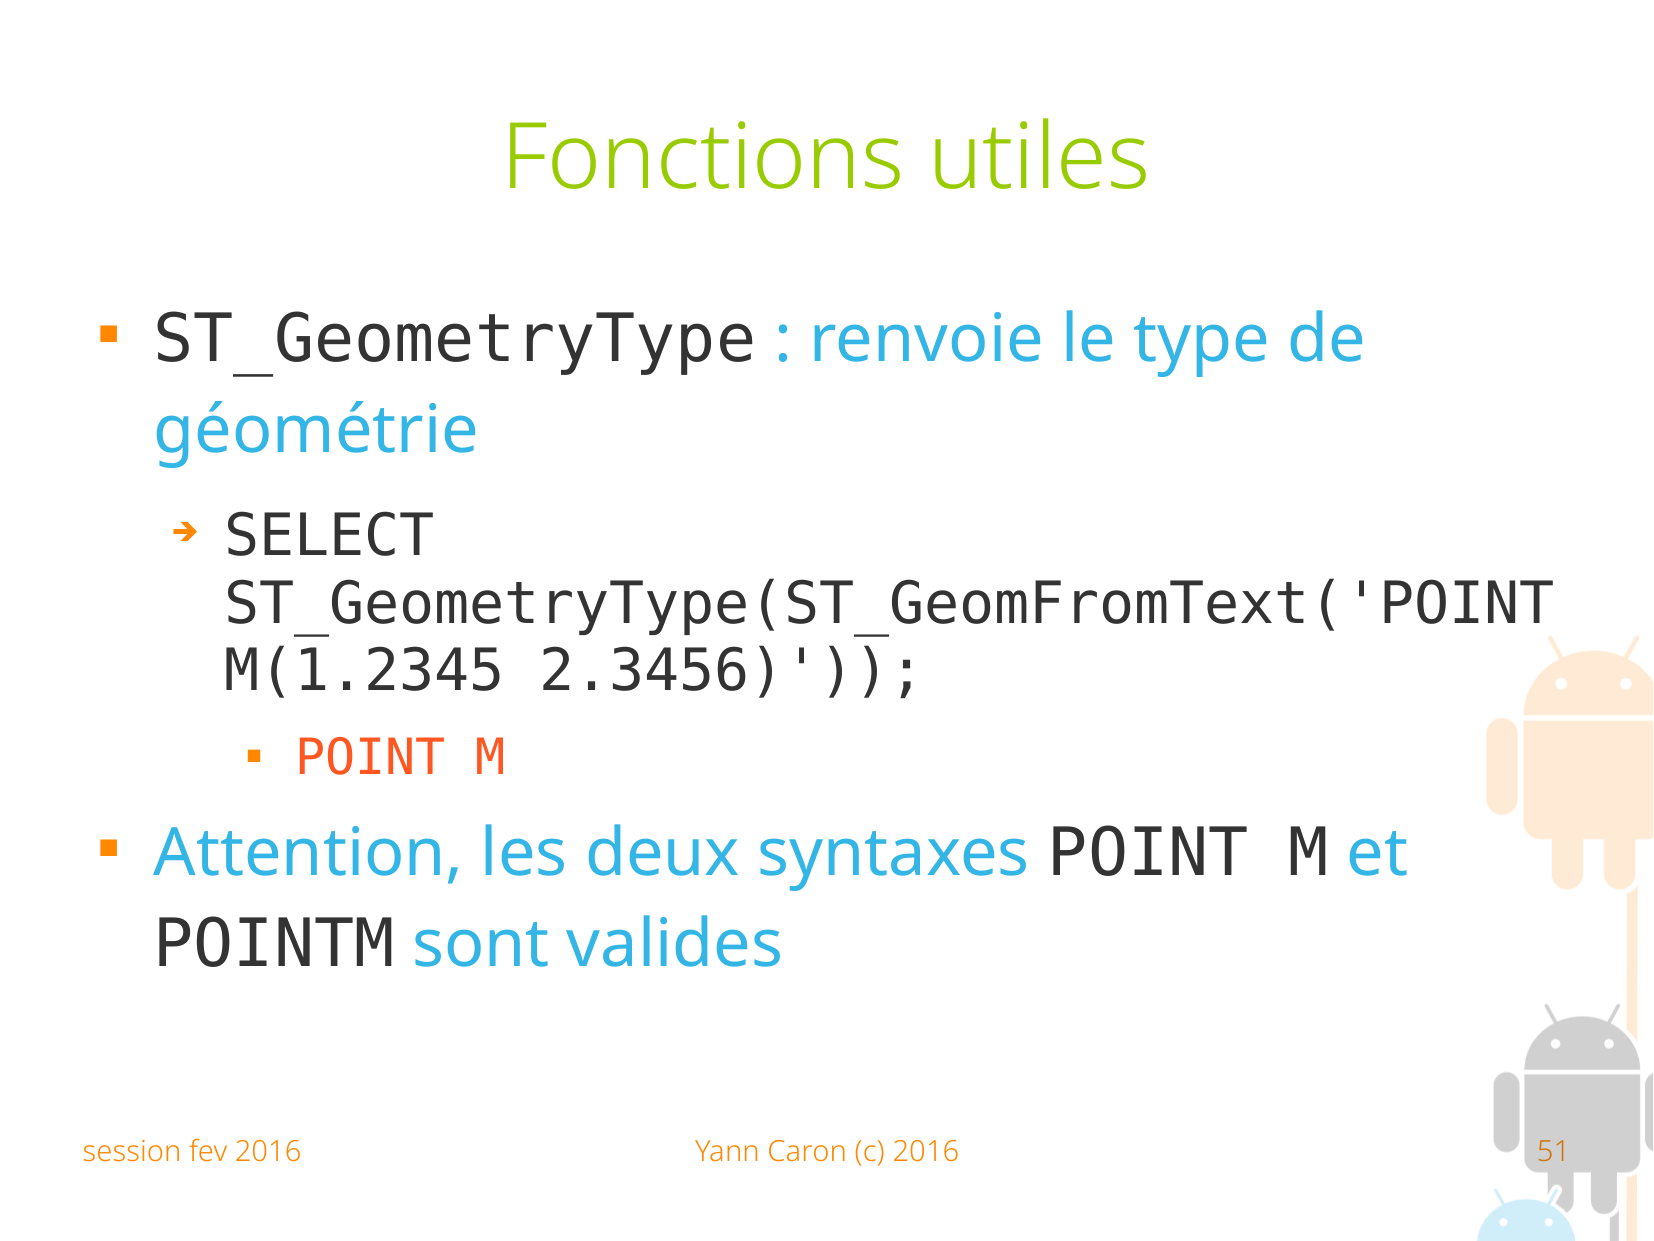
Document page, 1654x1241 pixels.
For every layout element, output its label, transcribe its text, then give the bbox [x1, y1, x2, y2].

picture [240, 423, 1654, 1241]
title Fonctions utiles [82, 49, 1571, 257]
list ST_GeometryType : renvoie le type de géométrie SELECT ST_GeometryType(ST_GeomFromText('POINTM(1.2345 2.3456)')); POINT M Attention, les deux syntaxes POINT M et POINTM sont valides [82, 290, 1571, 1010]
